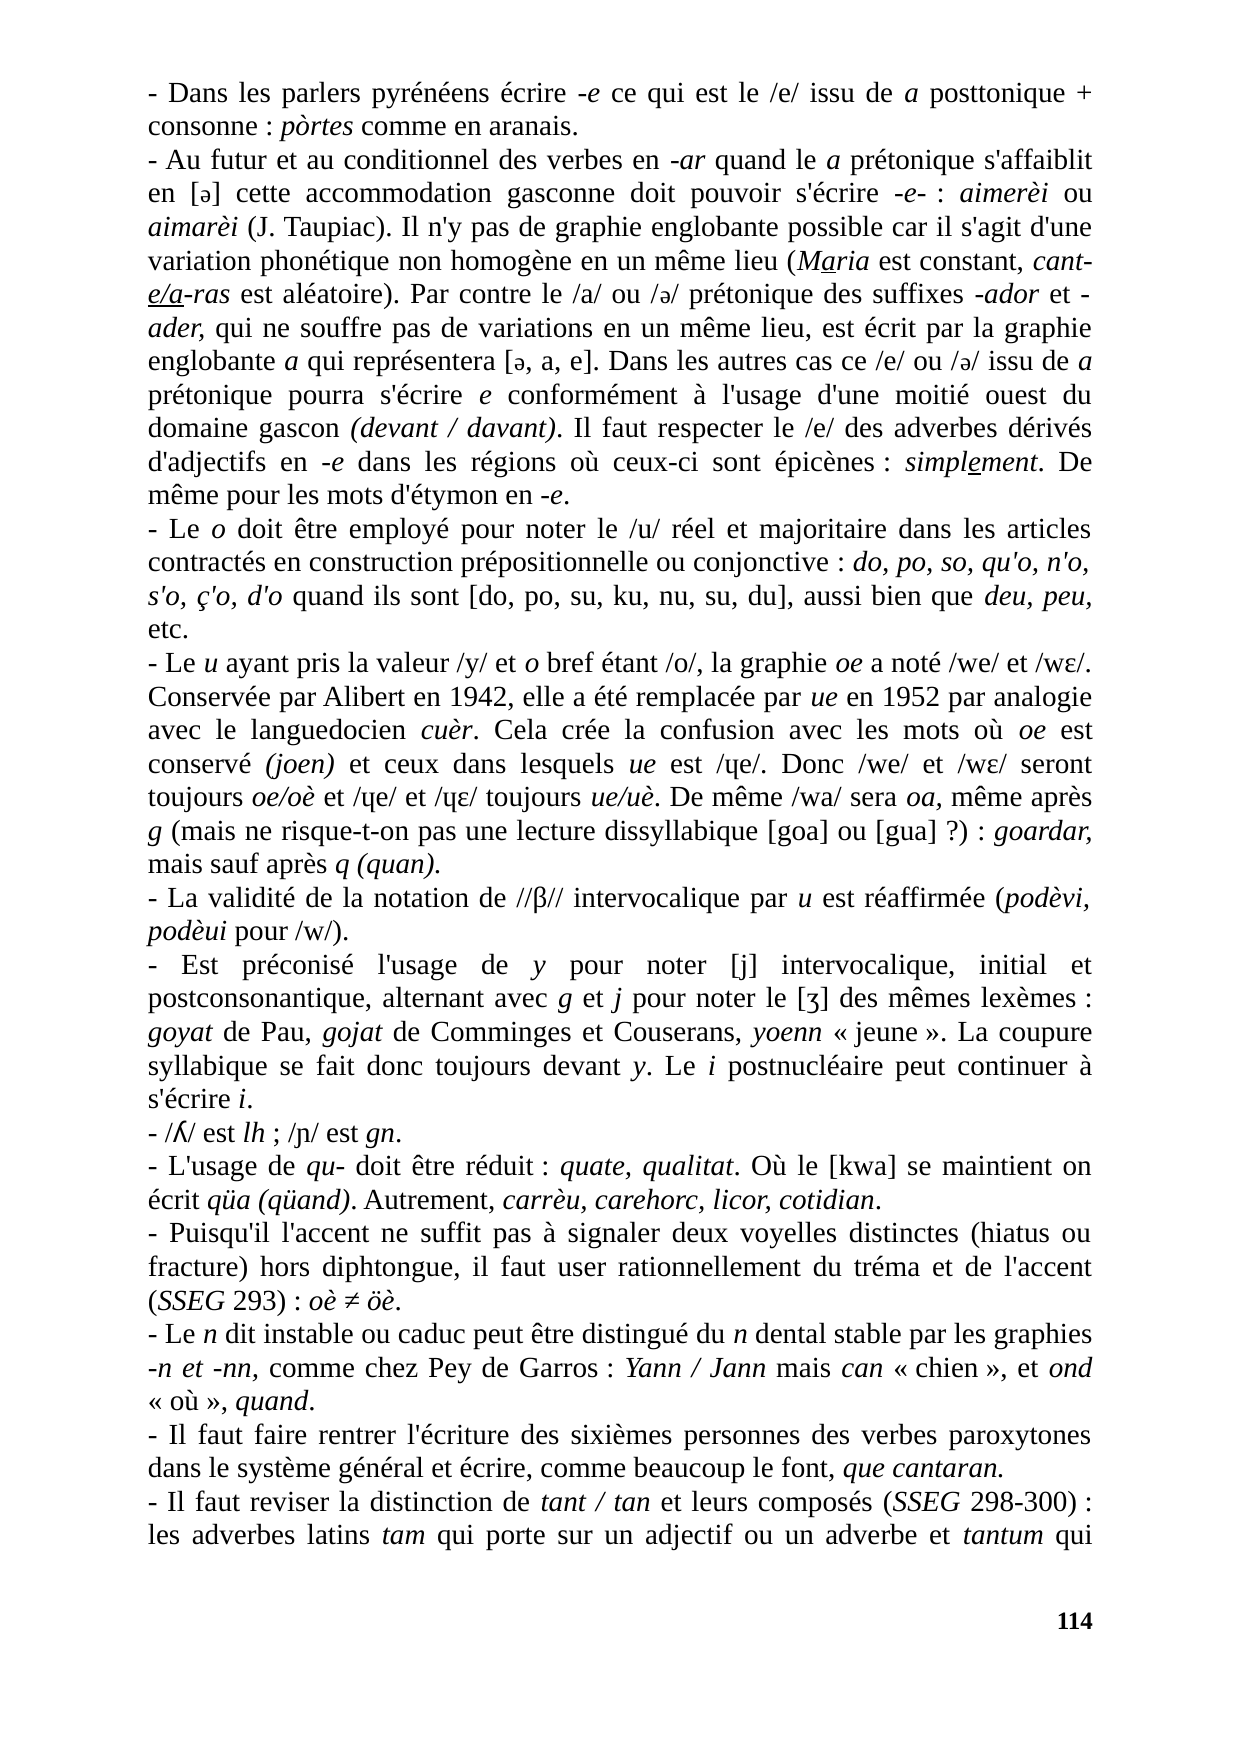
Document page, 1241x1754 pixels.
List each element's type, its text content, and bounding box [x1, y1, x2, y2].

text - Le n dit instable ou caduc peut être distingué du n dental stable par les graphies -n et -nn, comme chez Pey de Garros : Yann / Jann mais can « chien », et ond « où », quand. [148, 1316, 1093, 1417]
text - Puisqu'il l'accent ne suffit pas à signaler deux voyelles distinctes (hiatus ou fracture) hors diphtongue, il faut user rationnellement du tréma et de l'accent (SSEG 293) : oè ≠ öè. [148, 1216, 1093, 1316]
text - Au futur et au conditionnel des verbes en -ar quand le a prétonique s'affaiblit en [ə] cette accommodation gasconne doit pouvoir s'écrire -e- : aimerèi ou aimarèi (J. Taupiac). Il n'y pas de graphie englobante possible car il s'agit d'une variation phonétique non homogène en un même lieu (Maria est constant, cant-e/a-ras est aléatoire). Par contre le /a/ ou /ə/ prétonique des suffixes -ador et -ader, qui ne souffre pas de variations en un même lieu, est écrit par la graphie englobante a qui représentera [ə, a, e]. Dans les autres cas ce /e/ ou /ə/ issu de a prétonique pourra s'écrire e conformément à l'usage d'une moitié ouest du domaine gascon (devant / davant). Il faut respecter le /e/ des adverbes dérivés d'adjectifs en -e dans les régions où ceux-ci sont épicènes : simplement. De même pour les mots d'étymon en -e. [148, 142, 1093, 511]
text - Le u ayant pris la valeur /y/ et o bref étant /o/, la graphie oe a noté /we/ et /wε/. Conservée par Alibert en 1942, elle a été remplacée par ue en 1952 par analogie avec le languedocien cuèr. Cela crée la confusion avec les mots où oe est conservé (joen) et ceux dans lesquels ue est /ɥe/. Donc /we/ et /wε/ seront toujours oe/oè et /ɥe/ et /ɥε/ toujours ue/uè. De même /wa/ sera oa, même après g (mais ne risque-t-on pas une lecture dissyllabique [goa] ou [gua] ?) : goardar, mais sauf après q (quan). [148, 645, 1093, 880]
text - Le o doit être employé pour noter le /u/ réel et majoritaire dans les articles contractés en construction prépositionnelle ou conjonctive : do, po, so, qu'o, n'o, s'o, ç'o, d'o quand ils sont [do, po, su, ku, nu, su, du], aussi bien que deu, peu, etc. [148, 511, 1093, 645]
text - Dans les parlers pyrénéens écrire -e ce qui est le /e/ issu de a posttonique + consonne : pòrtes comme en aranais. [148, 75, 1093, 142]
text - La validité de la notation de //β// intervocalique par u est réaffirmée (podèvi, podèui pour /w/). [148, 880, 1093, 947]
text - Il faut faire rentrer l'écriture des sixièmes personnes des verbes paroxytones dans le système général et écrire, comme beaucoup le font, que cantaran. [148, 1417, 1093, 1484]
text - /ʎ/ est lh ; /ɲ/ est gn. [148, 1115, 1093, 1148]
text - L'usage de qu- doit être réduit : quate, qualitat. Où le [kwa] se maintient on écrit qüa (qüand). Autrement, carrèu, carehorc, licor, cotidian. [148, 1148, 1093, 1216]
text - Est préconisé l'usage de y pour noter [j] intervocalique, initial et postconsonantique, alternant avec g et j pour noter le [ʒ] des mêmes lexèmes : goyat de Pau, gojat de Comminges et Couserans, yoenn « jeune ». La coupure syllabique se fait donc toujours devant y. Le i postnucléaire peut continuer à s'écrire i. [148, 947, 1093, 1115]
text - Il faut reviser la distinction de tant / tan et leurs composés (SSEG 298-300) : les adverbes latins tam qui porte sur un adjectif ou un adverbe et tantum qui [148, 1484, 1093, 1551]
